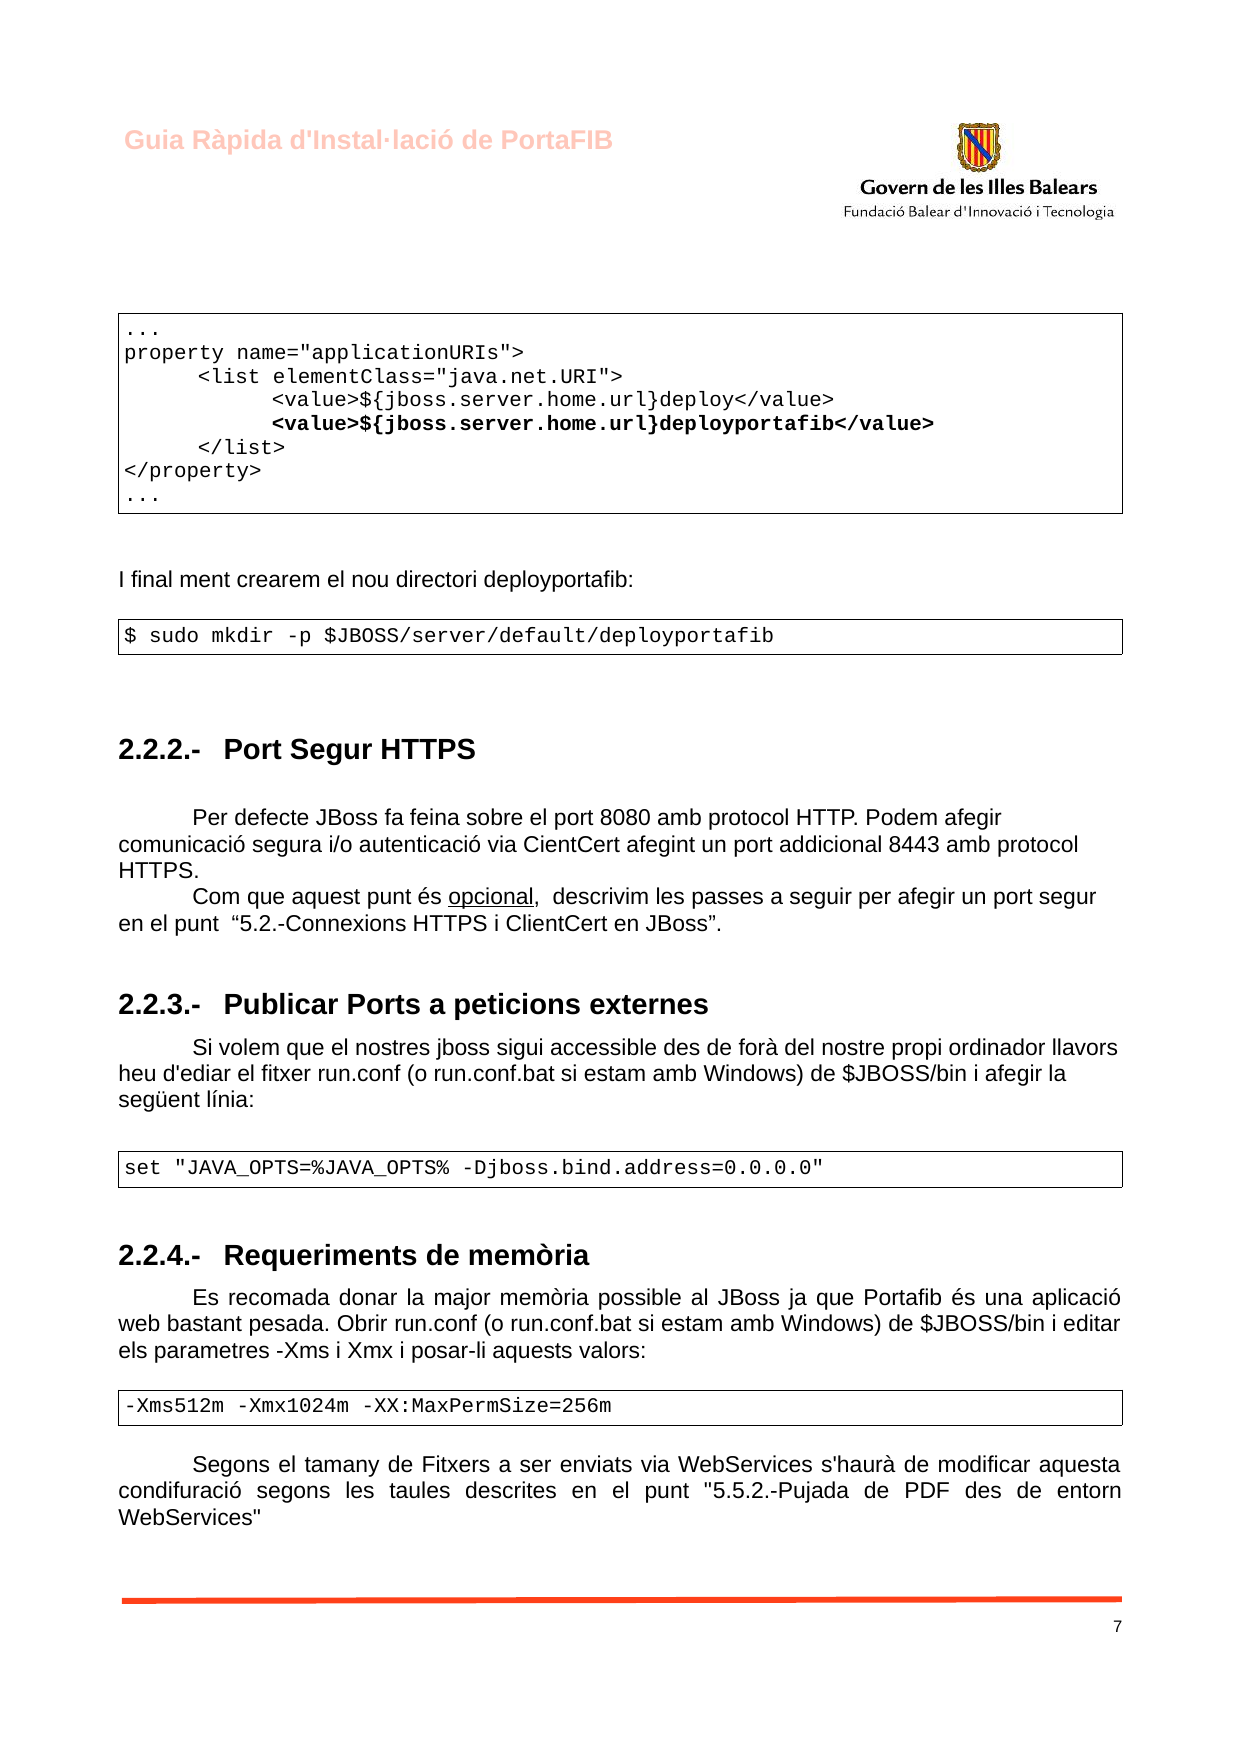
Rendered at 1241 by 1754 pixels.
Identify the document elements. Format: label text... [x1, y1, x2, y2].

subtitle Port Segur HTTPS [118, 732, 1122, 765]
text I final ment crearem el nou directori deployportafib: [118, 566, 1122, 592]
table_header set "JAVA_OPTS=%JAVA_OPTS% -Djboss.bind.address=0.0.0.0" [119, 1152, 1122, 1187]
text Si volem que el nostres jboss sigui accessible des de forà del nostre propi ordinador llavors heu d'ediar el fitxer run.conf (o run.conf.bat si estam amb Windows) de $JBOSS/bin i afegir la següent línia: [118, 1033, 1122, 1112]
subtitle Requeriments de memòria [118, 1238, 1122, 1272]
table_header $ sudo mkdir -p $JBOSS/server/default/deployportafib [119, 620, 1122, 654]
text Com que aquest punt és opcional, descrivim les passes a seguir per afegir un port segur en el punt “5.2.-Connexions HTTPS i ClientCert en JBoss”. [118, 883, 1122, 936]
table_header -Xms512m -Xmx1024m -XX:MaxPermSize=256m [119, 1391, 1122, 1425]
table_header ... property name="applicationURIs"> <list elementClass="java.net.URI"> <value>${jboss.server.home.url}deploy</value> <value>${jboss.server.home.url}deployportafib</value> </list> </property> ... [119, 314, 1122, 513]
picture [840, 123, 1117, 220]
text Per defecte JBoss fa feina sobre el port 8080 amb protocol HTTP. Podem afegir comunicació segura i/o autenticació via CientCert afegint un port addicional 8443 amb protocol HTTPS. [118, 804, 1122, 883]
subtitle Publicar Ports a peticions externes [118, 987, 1122, 1021]
text Es recomada donar la major memòria possible al JBoss ja que Portafib és una aplicació web bastant pesada. Obrir run.conf (o run.conf.bat si estam amb Windows) de $JBOSS/bin i editar els parametres -Xms i Xmx i posar-li aquests valors: [118, 1284, 1122, 1363]
text Segons el tamany de Fitxers a ser enviats via WebServices s'haurà de modificar aquesta condifuració segons les taules descrites en el punt "5.5.2.-Pujada de PDF des de entorn WebServices" [118, 1451, 1122, 1530]
